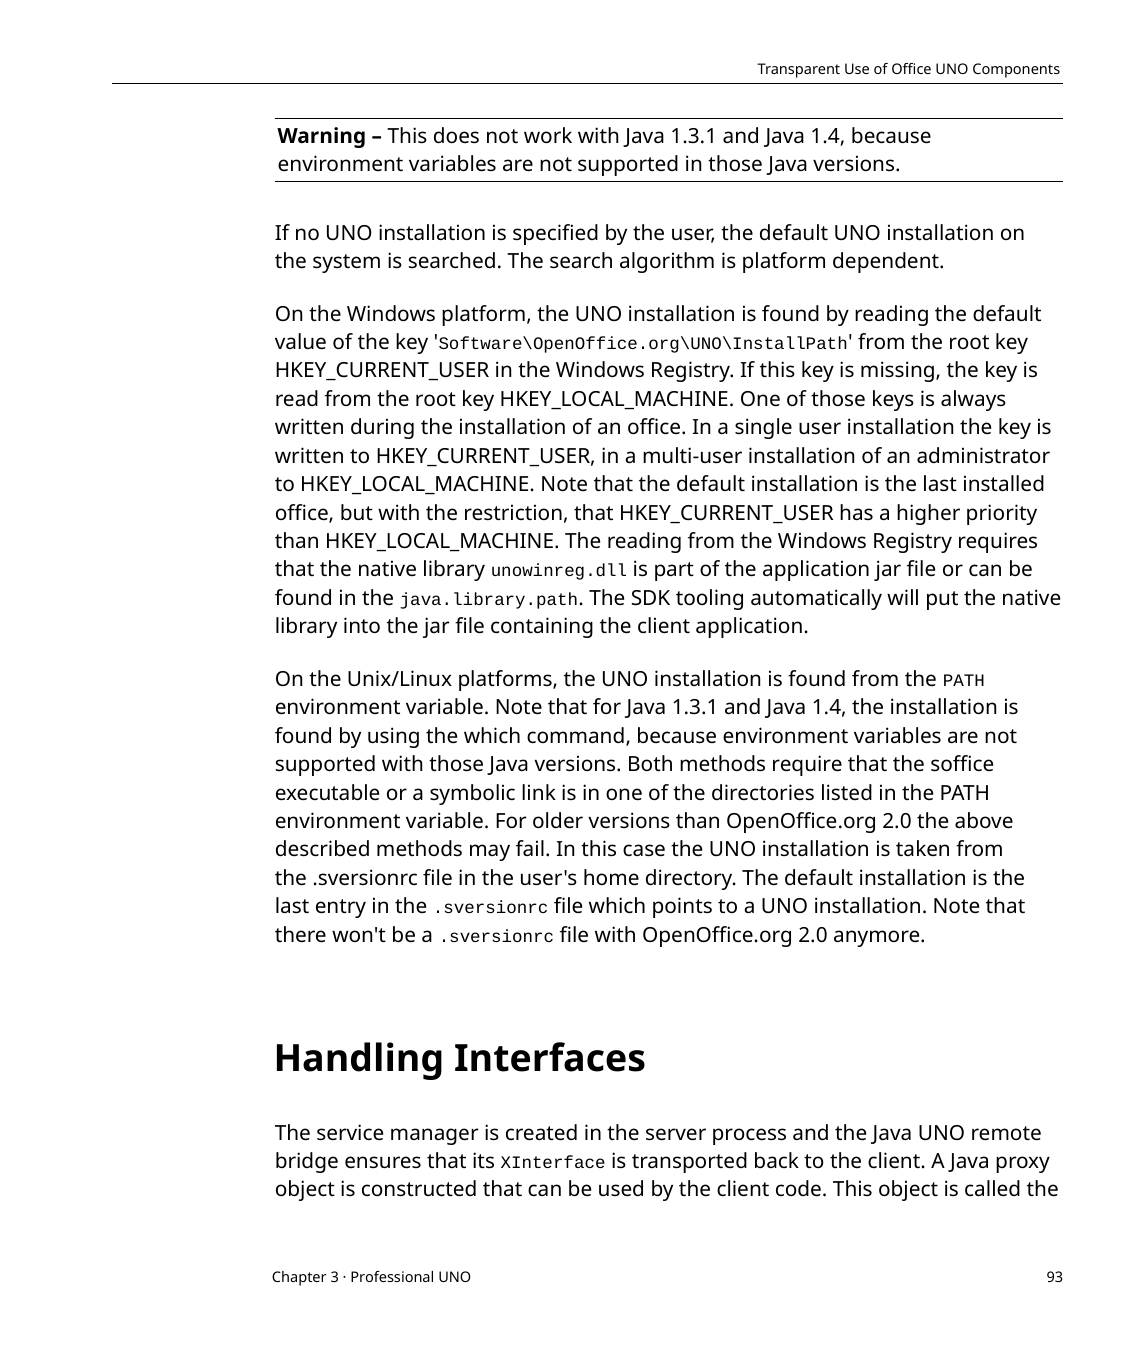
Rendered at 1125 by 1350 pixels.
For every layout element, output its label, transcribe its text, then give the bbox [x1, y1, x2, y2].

list This does not work with Java 1.3.1 and Java 1.4, because environment variables are not supported in those Java versions. [274, 119, 1063, 181]
text On the Windows platform, the UNO installation is found by reading the default value of the key 'Software\OpenOffice.org\UNO\InstallPath' from the root key HKEY_CURRENT_USER in the Windows Registry. If this key is missing, the key is read from the root key HKEY_LOCAL_MACHINE. One of those keys is always written during the installation of an office. In a single user installation the key is written to HKEY_CURRENT_USER, in a multi-user installation of an administrator to HKEY_LOCAL_MACHINE. Note that the default installation is the last installed office, but with the restriction, that HKEY_CURRENT_USER has a higher priority than HKEY_LOCAL_MACHINE. The reading from the Windows Registry requires that the native library unowinreg.dll is part of the application jar file or can be found in the java.library.path. The SDK tooling automatically will put the native library into the jar file containing the client application. [274, 299, 1063, 640]
text On the Unix/Linux platforms, the UNO installation is found from the PATH environment variable. Note that for Java 1.3.1 and Java 1.4, the installation is found by using the which command, because environment variables are not supported with those Java versions. Both methods require that the soffice executable or a symbolic link is in one of the directories listed in the PATH environment variable. For older versions than OpenOffice.org 2.0 the above described methods may fail. In this case the UNO installation is taken from the .sversionrc file in the user's home directory. The default installation is the last entry in the .sversionrc file which points to a UNO installation. Note that there won't be a .sversionrc file with OpenOffice.org 2.0 anymore. [274, 664, 1063, 948]
text If no UNO installation is specified by the user, the default UNO installation on the system is searched. The search algorithm is platform dependent. [274, 218, 1063, 275]
subtitle Handling Interfaces [112, 1031, 1063, 1082]
text The service manager is created in the server process and the Java UNO remote bridge ensures that its XInterface is transported back to the client. A Java proxy object is constructed that can be used by the client code. This object is called the [274, 1118, 1063, 1203]
